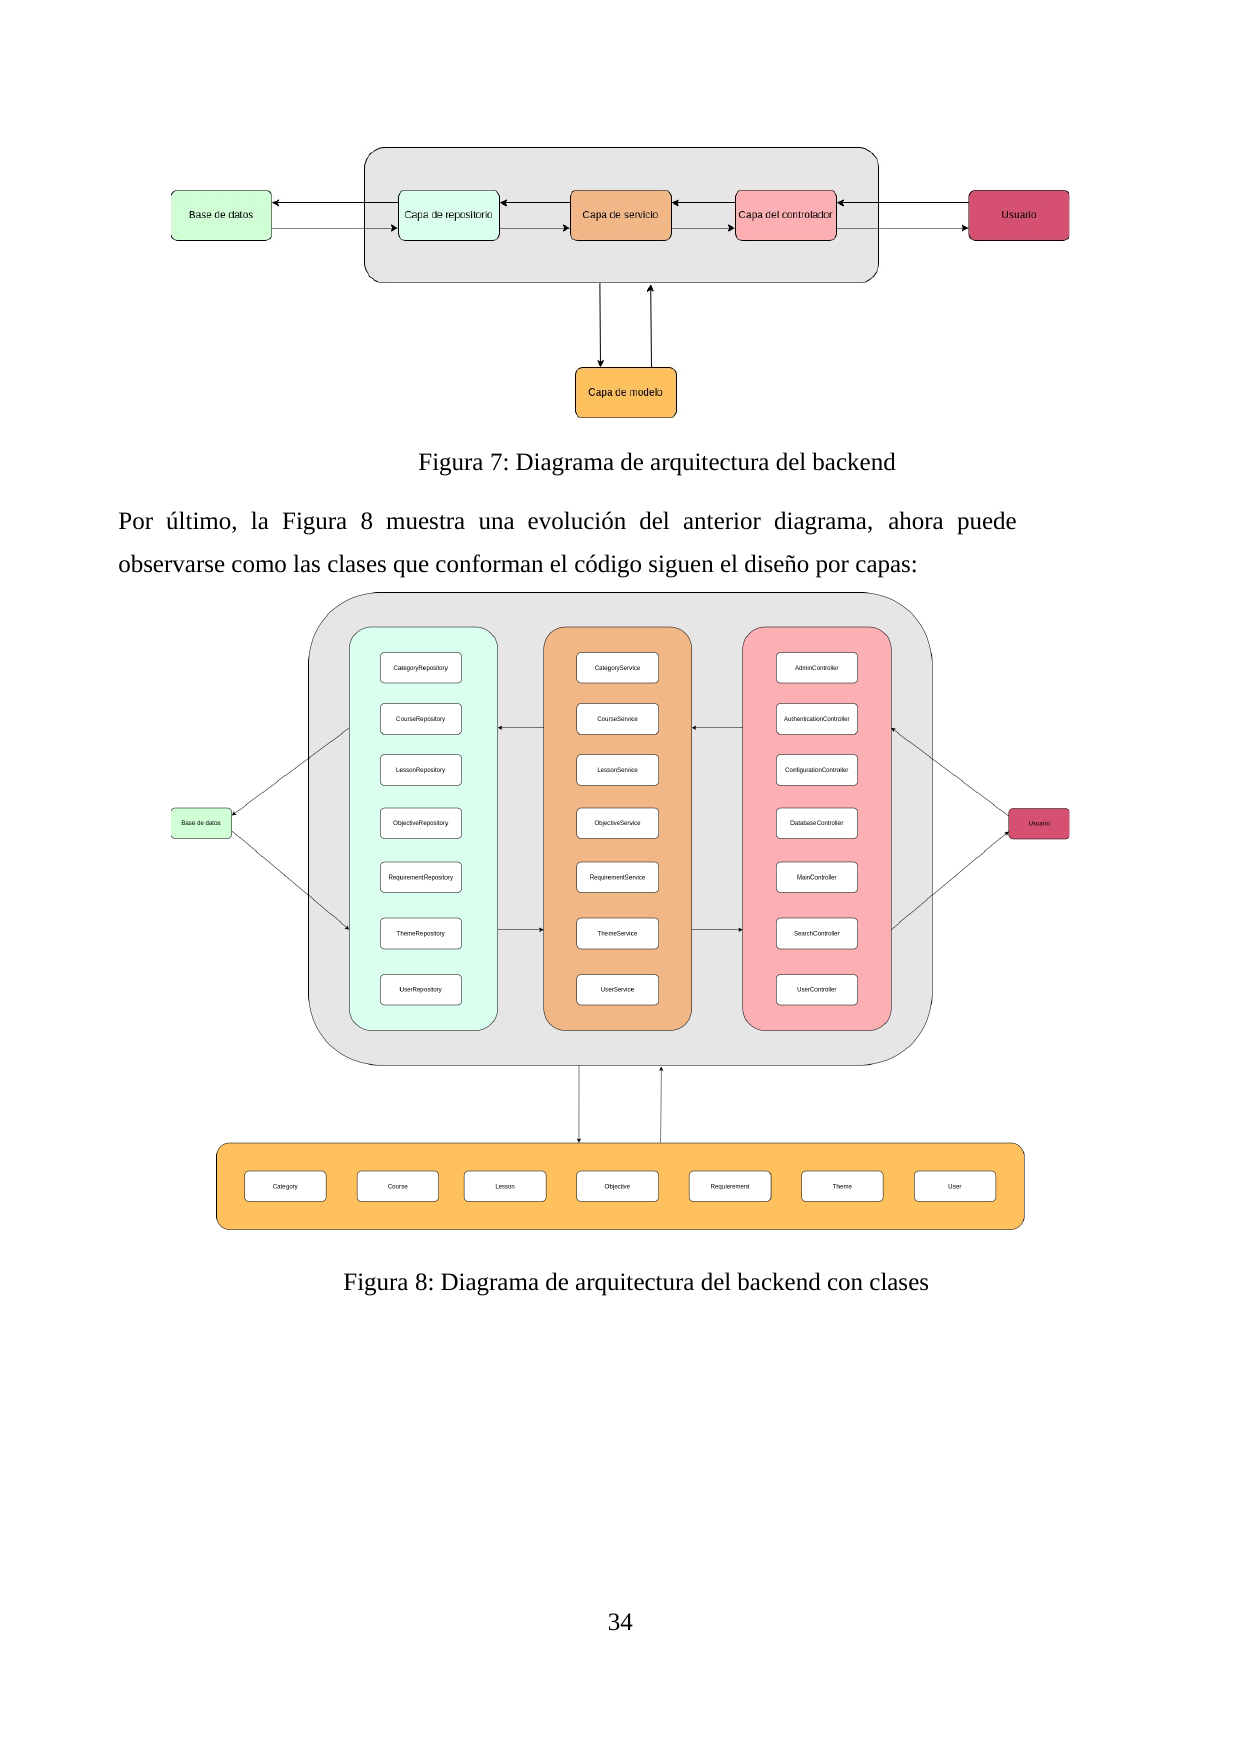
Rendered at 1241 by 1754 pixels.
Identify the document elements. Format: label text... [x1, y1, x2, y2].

text Figura 7: Diagrama de arquitectura del backend [118, 447, 1017, 475]
text Por último, la Figura 8 muestra una evolución del anterior diagrama, ahora puede observarse como las clases que conforman el código siguen el diseño por capas: [118, 506, 1017, 578]
text Figura 8: Diagrama de arquitectura del backend con clases [118, 1267, 1017, 1296]
picture [171, 147, 1070, 418]
picture [171, 592, 1070, 1230]
